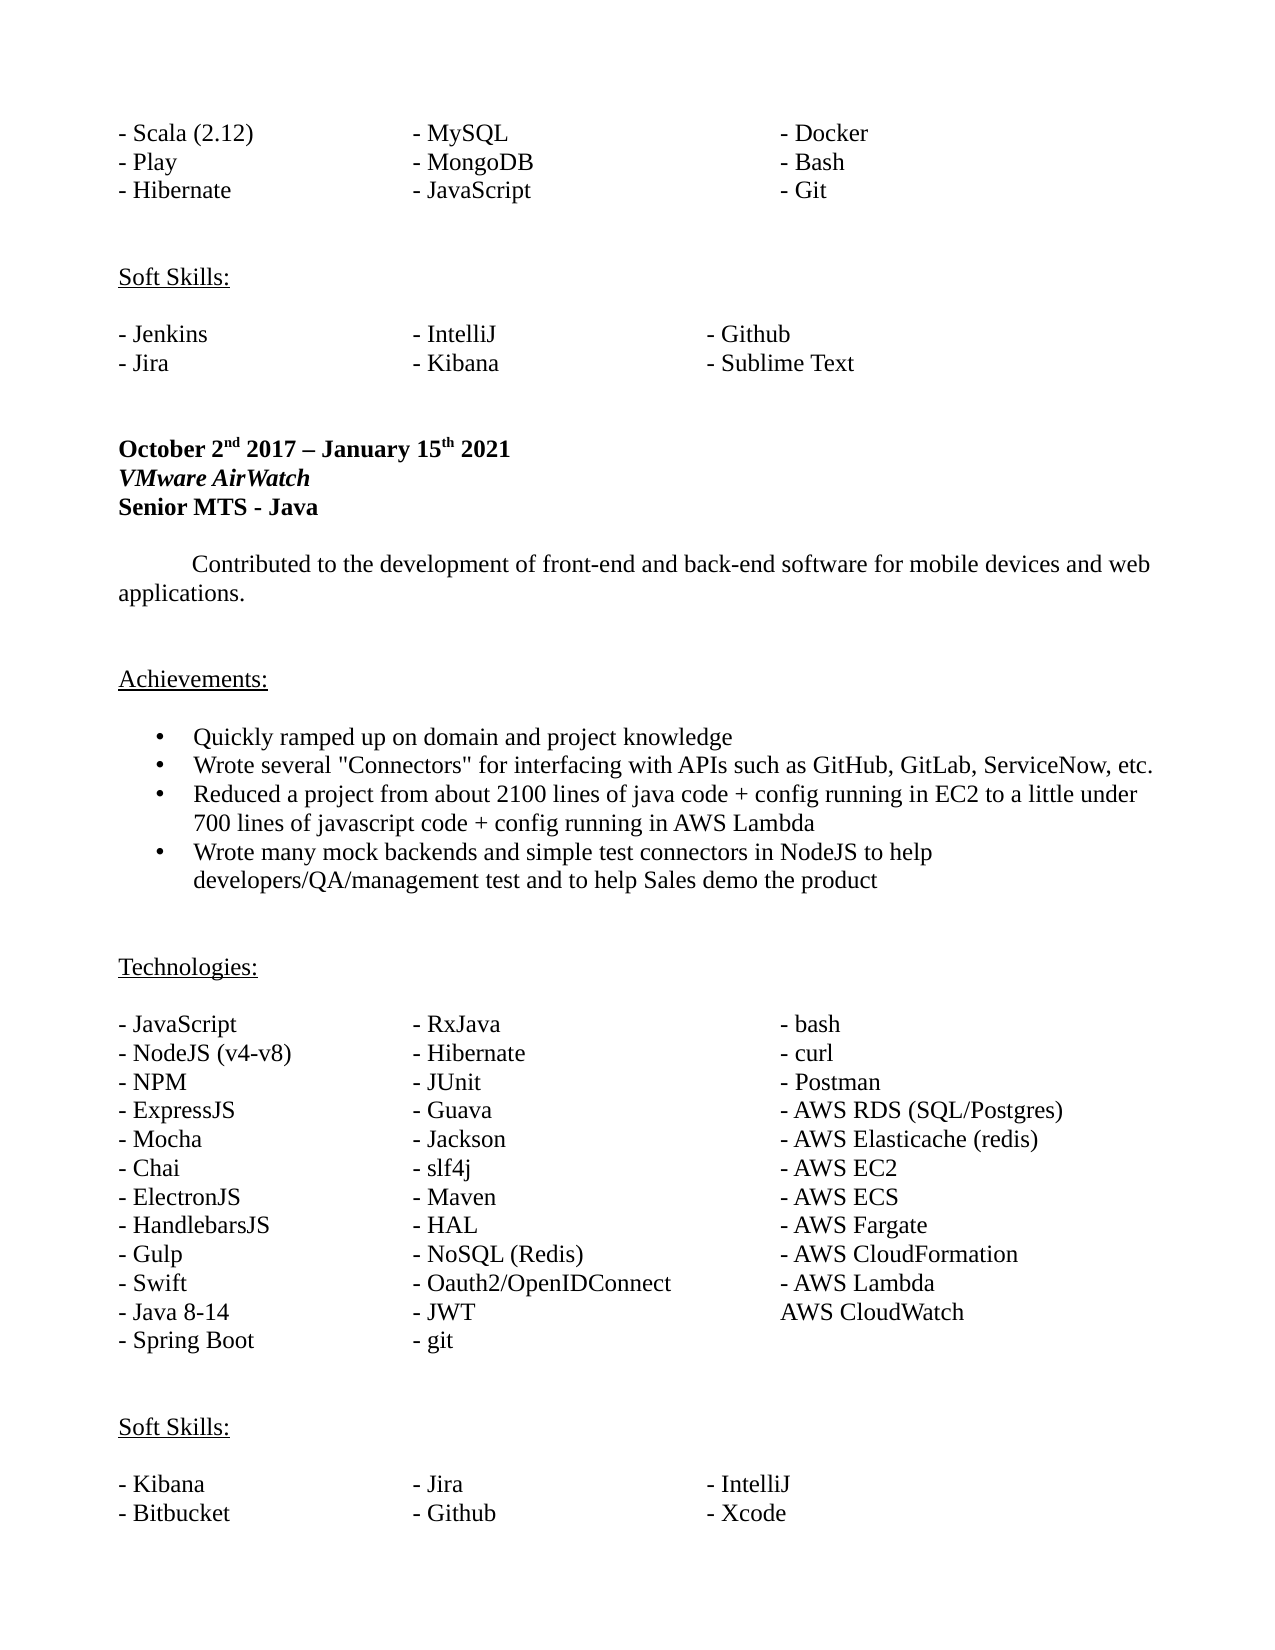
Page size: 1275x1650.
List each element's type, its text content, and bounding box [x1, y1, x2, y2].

text - Jenkins - IntelliJ - Github [118, 319, 1157, 348]
text Technologies: [118, 952, 1157, 981]
text Soft Skills: [118, 1412, 1157, 1441]
list Wrote several "Connectors" for interfacing with APIs such as GitHub, GitLab, ServiceNow, etc. [156, 751, 1157, 779]
list Wrote many mock backends and simple test connectors in NodeJS to help developers/QA/management test and to help Sales demo the product [156, 837, 1157, 894]
text - JavaScript - RxJava - bash [118, 1009, 1157, 1038]
text Soft Skills: [118, 262, 1157, 291]
text Contributed to the development of front-end and back-end software for mobile devices and web applications. [118, 549, 1157, 607]
text - Scala (2.12) - MySQL - Docker [118, 118, 1157, 147]
text - NPM - JUnit - Postman [118, 1067, 1157, 1096]
text Achievements: [118, 664, 1157, 693]
text - Spring Boot - git [118, 1326, 1157, 1354]
text - Mocha - Jackson - AWS Elasticache (redis) [118, 1124, 1157, 1153]
text Senior MTS - Java [118, 492, 1157, 521]
text - ExpressJS - Guava - AWS RDS (SQL/Postgres) [118, 1096, 1157, 1124]
text - Java 8-14 - JWT AWS CloudWatch [118, 1297, 1157, 1326]
list Quickly ramped up on domain and project knowledge [156, 722, 1157, 751]
text October 2nd 2017 – January 15th 2021 [118, 434, 1157, 463]
text - ElectronJS - Maven - AWS ECS [118, 1182, 1157, 1211]
text - Hibernate - JavaScript - Git [118, 176, 1157, 204]
text - Bitbucket - Github - Xcode [118, 1498, 1157, 1527]
text - Jira - Kibana - Sublime Text [118, 348, 1157, 377]
text - NodeJS (v4-v8) - Hibernate - curl [118, 1038, 1157, 1067]
list Reduced a project from about 2100 lines of java code + config running in EC2 to a little under 700 lines of javascript code + config running in AWS Lambda [156, 779, 1157, 837]
text - Play - MongoDB - Bash [118, 147, 1157, 176]
text VMware AirWatch [118, 463, 1157, 492]
text - Kibana - Jira - IntelliJ [118, 1469, 1157, 1498]
text - Swift - Oauth2/OpenIDConnect - AWS Lambda [118, 1268, 1157, 1297]
text - HandlebarsJS - HAL - AWS Fargate [118, 1211, 1157, 1239]
text - Gulp - NoSQL (Redis) - AWS CloudFormation [118, 1239, 1157, 1268]
text - Chai - slf4j - AWS EC2 [118, 1153, 1157, 1182]
